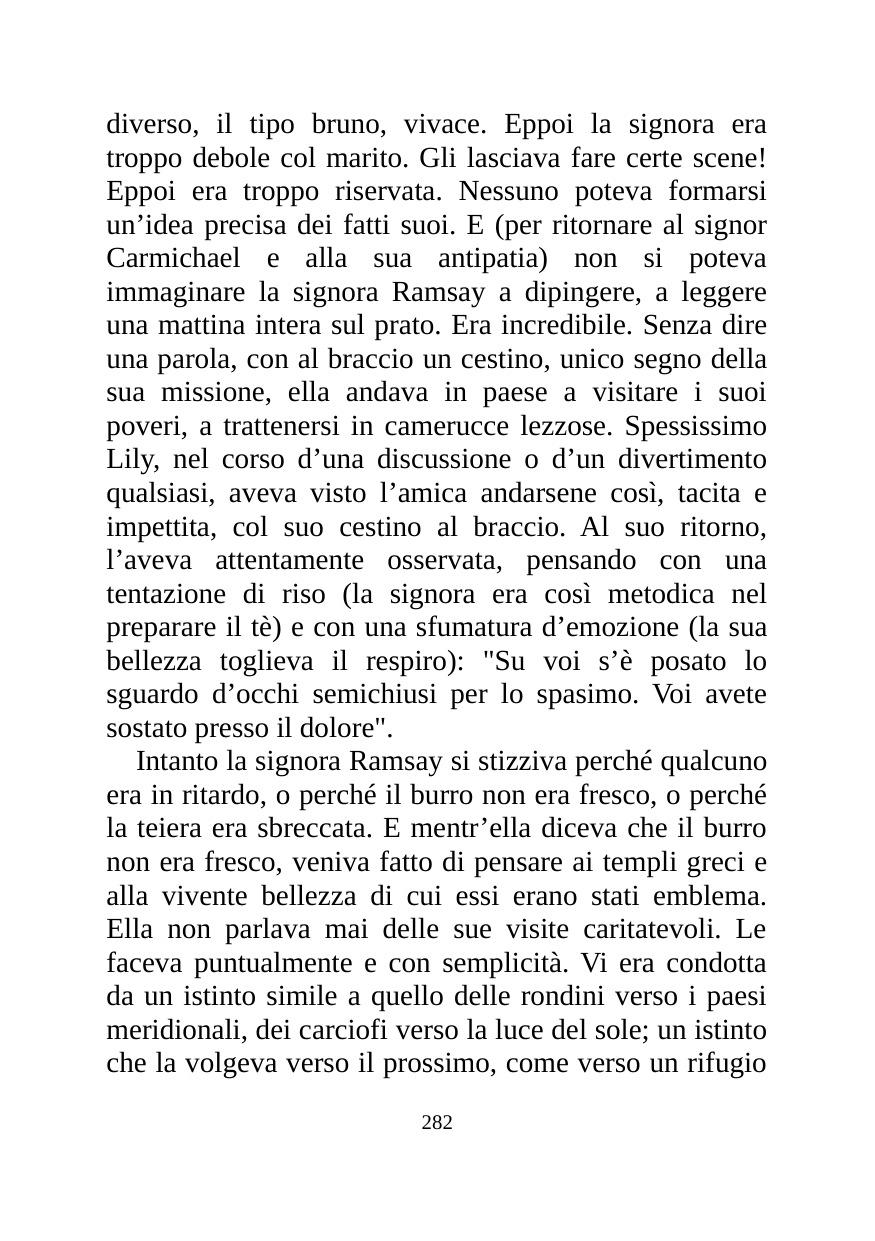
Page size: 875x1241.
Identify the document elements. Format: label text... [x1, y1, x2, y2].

text Intanto la signora Ramsay si stizziva perché qualcuno era in ritardo, o perché il burro non era fresco, o perché la teiera era sbreccata. E mentr’ella diceva che il burro non era fresco, veniva fatto di pensare ai templi greci e alla vivente bellezza di cui essi erano stati emblema. Ella non parlava mai delle sue visite caritatevoli. Le faceva puntualmente e con semplicità. Vi era condotta da un istinto simile a quello delle rondini verso i paesi meridionali, dei carciofi verso la luce del sole; un istinto che la volgeva verso il prossimo, come verso un rifugio [106, 743, 768, 1079]
text diverso, il tipo bruno, vivace. Eppoi la signora era troppo debole col marito. Gli lasciava fare certe scene! Eppoi era troppo riservata. Nessuno poteva formarsi un’idea precisa dei fatti suoi. E (per ritornare al signor Carmichael e alla sua antipatia) non si poteva immaginare la signora Ramsay a dipingere, a leggere una mattina intera sul prato. Era incredibile. Senza dire una parola, con al braccio un cestino, unico segno della sua missione, ella andava in paese a visitare i suoi poveri, a trattenersi in camerucce lezzose. Spessissimo Lily, nel corso d’una discussione o d’un divertimento qualsiasi, aveva visto l’amica andarsene così, tacita e impettita, col suo cestino al braccio. Al suo ritorno, l’aveva attentamente osservata, pensando con una tentazione di riso (la signora era così metodica nel preparare il tè) e con una sfumatura d’emozione (la sua bellezza toglieva il respiro): "Su voi s’è posato lo sguardo d’occhi semichiusi per lo spasimo. Voi avete sostato presso il dolore". [106, 106, 768, 743]
